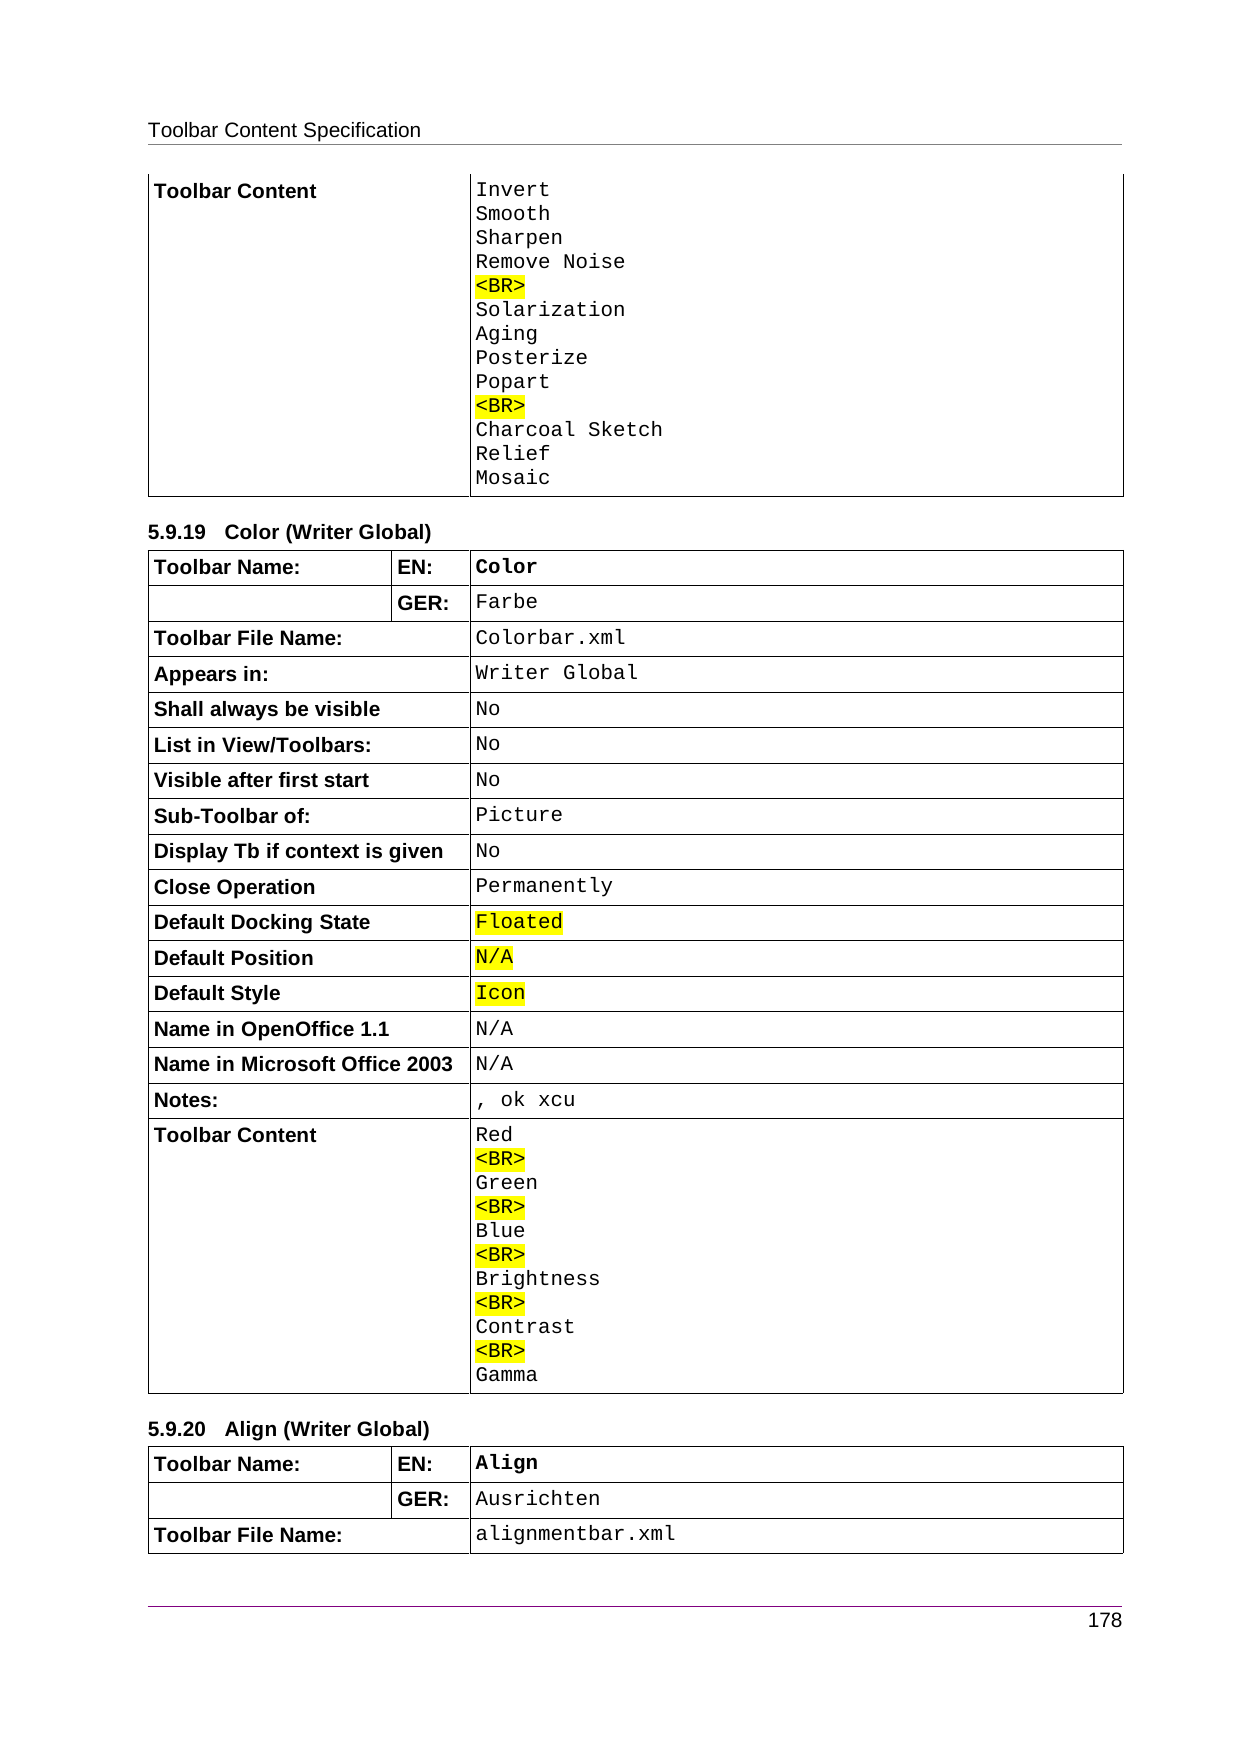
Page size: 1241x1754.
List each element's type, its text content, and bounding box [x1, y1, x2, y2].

table_cell [149, 586, 391, 621]
table_header Color [471, 551, 1123, 585]
table_cell Writer Global [471, 657, 1123, 692]
table_cell Display Tb if context is given [149, 835, 469, 869]
table_cell No [471, 728, 1123, 763]
table_cell No [471, 764, 1123, 798]
subtitle Align (Writer Global) [148, 1417, 1122, 1441]
table_header EN: [392, 551, 469, 585]
table_cell Name in OpenOffice 1.1 [149, 1012, 469, 1047]
table_cell No [471, 693, 1123, 727]
table_cell No [471, 835, 1123, 869]
table_cell Picture [471, 799, 1123, 834]
table_cell Appears in: [149, 657, 469, 692]
table_cell Default Docking State [149, 906, 469, 940]
table_cell N/A [471, 1048, 1123, 1083]
table_cell Shall always be visible [149, 693, 469, 727]
table_header Toolbar Name: [149, 1447, 391, 1482]
table_cell Floated [471, 906, 1123, 940]
table_cell Permanently [471, 870, 1123, 905]
table_cell Icon [471, 977, 1123, 1011]
table_cell Red <BR> Green <BR> Blue <BR> Brightness <BR> Contrast <BR> Gamma [471, 1119, 1123, 1393]
table_cell Toolbar File Name: [149, 622, 469, 656]
table_cell Notes: [149, 1084, 469, 1118]
table_cell List in View/Toolbars: [149, 728, 469, 763]
table_cell Ausrichten [471, 1483, 1123, 1518]
table_cell alignmentbar.xml [471, 1519, 1123, 1553]
table_cell Visible after first start [149, 764, 469, 798]
table_cell GER: [392, 1483, 469, 1518]
table_header EN: [392, 1447, 469, 1482]
table_cell GER: [392, 586, 469, 621]
table_cell Toolbar Content [149, 174, 469, 496]
table_cell N/A [471, 1012, 1123, 1047]
table_cell Invert Smooth Sharpen Remove Noise <BR> Solarization Aging Posterize Popart <BR> Charcoal Sketch Relief Mosaic [471, 174, 1123, 496]
table_cell Close Operation [149, 870, 469, 905]
table_cell Name in Microsoft Office 2003 [149, 1048, 469, 1083]
table_header Toolbar Name: [149, 551, 391, 585]
table_cell Farbe [471, 586, 1123, 621]
table_cell Toolbar Content [149, 1119, 469, 1393]
subtitle Color (Writer Global) [148, 520, 1122, 544]
table_cell Colorbar.xml [471, 622, 1123, 656]
table_cell [149, 1483, 391, 1518]
table_cell , ok xcu [471, 1084, 1123, 1118]
table_cell Sub-Toolbar of: [149, 799, 469, 834]
table_cell Default Style [149, 977, 469, 1011]
table_header Align [471, 1447, 1123, 1482]
table_cell Toolbar File Name: [149, 1519, 469, 1553]
table_cell Default Position [149, 941, 469, 976]
table_cell N/A [471, 941, 1123, 976]
